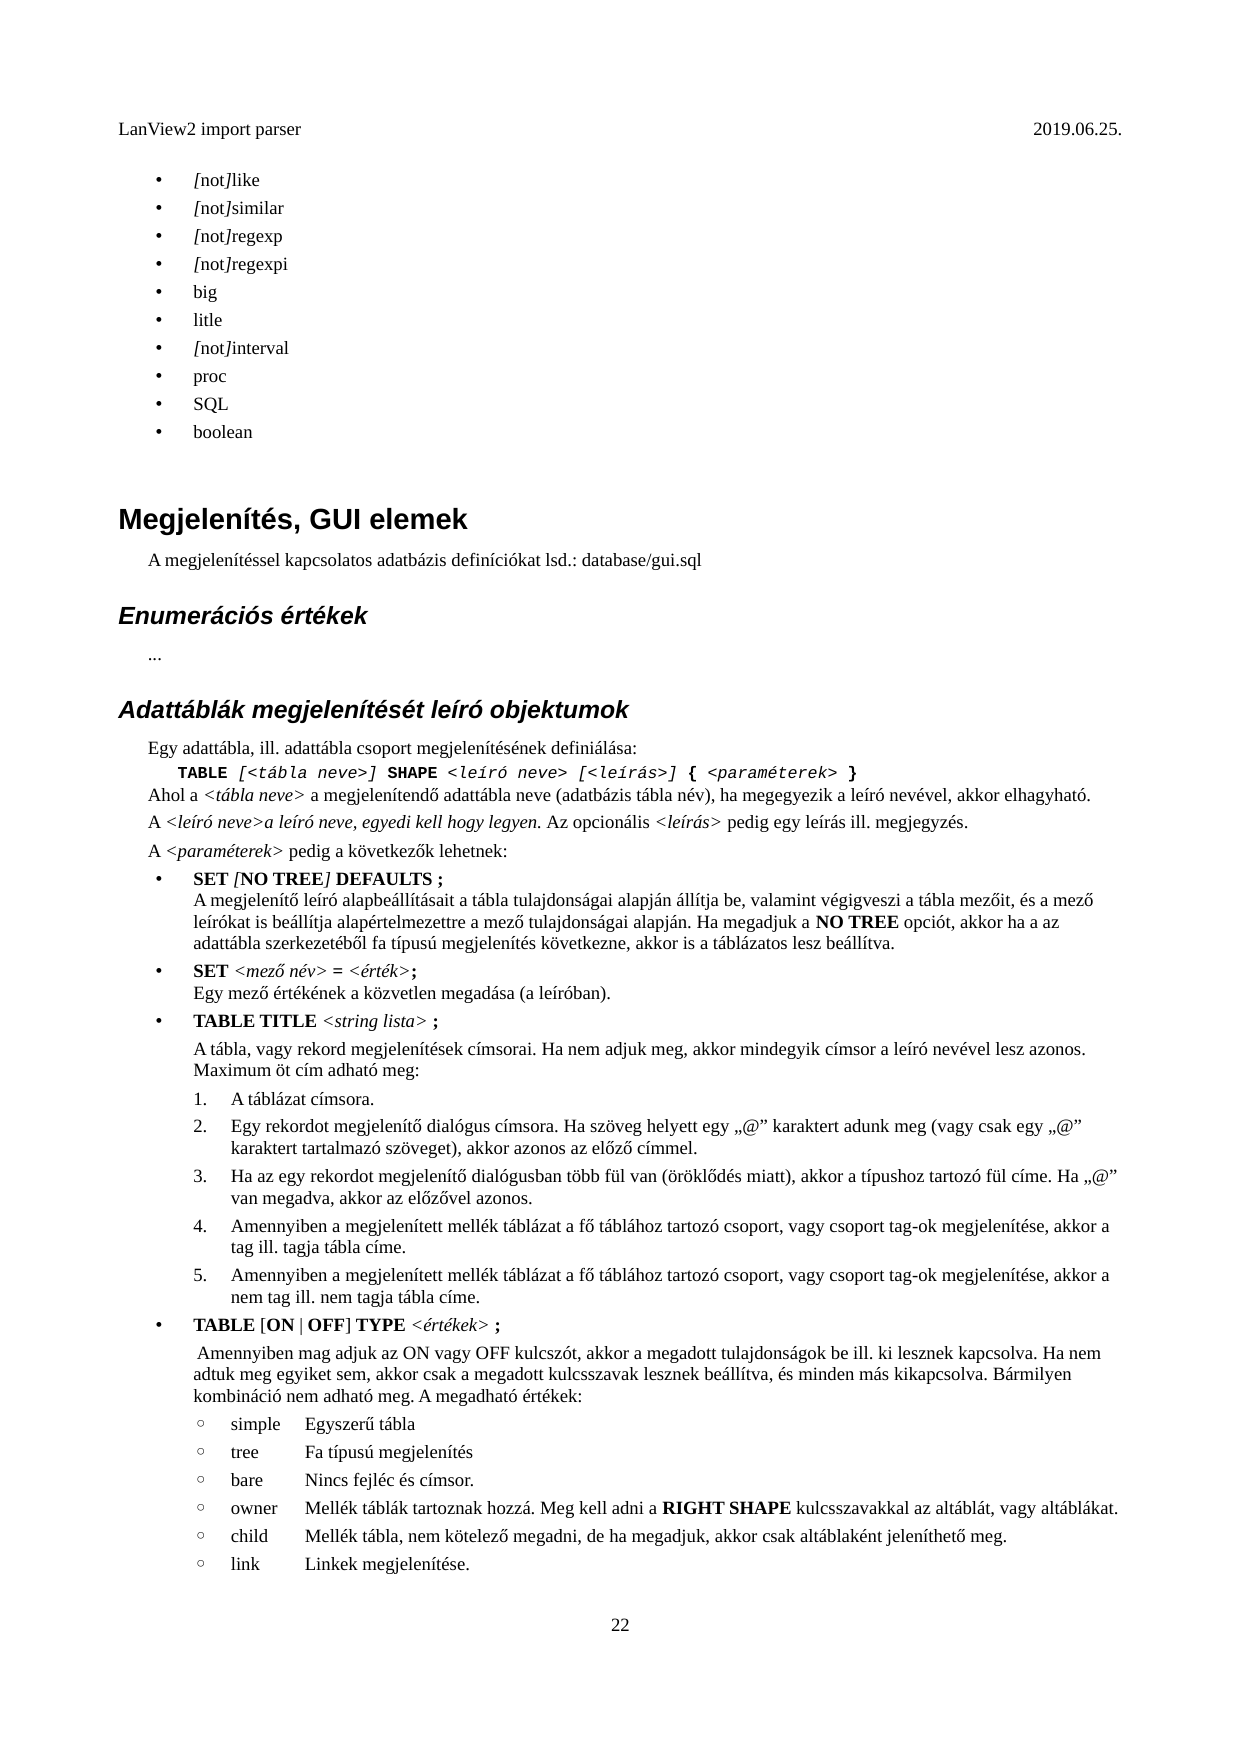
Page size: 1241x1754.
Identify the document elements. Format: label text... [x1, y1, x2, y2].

list Egy rekordot megjelenítő dialógus címsora. Ha szöveg helyett egy „@” karaktert adunk meg (vagy csak egy „@” karaktert tartalmazó szöveget), akkor azonos az előző címmel. [193, 1115, 1122, 1158]
text TABLE [<tábla neve>] SHAPE <leíró neve> [<leírás>] { <paraméterek> } [177, 764, 1122, 783]
list [not]interval [156, 337, 1122, 359]
text Ahol a <tábla neve> a megjelenítendő adattábla neve (adatbázis tábla név), ha megegyezik a leíró nevével, akkor elhagyható. [118, 783, 1122, 805]
subtitle Adattáblák megjelenítését leíró objektumok [118, 696, 1122, 724]
list TABLE [ON | OFF] TYPE <értékek> ; [156, 1314, 1122, 1335]
list big [156, 281, 1122, 303]
list [not]similar [156, 197, 1122, 219]
text A <leíró neve>a leíró neve, egyedi kell hogy legyen. Az opcionális <leírás> pedig egy leírás ill. megjegyzés. [118, 811, 1122, 833]
list Amennyiben mag adjuk az ON vagy OFF kulcszót, akkor a megadott tulajdonságok be ill. ki lesznek kapcsolva. Ha nem adtuk meg egyiket sem, akkor csak a megadott kulcsszavak lesznek beállítva, és minden más kikapcsolva. Bármilyen kombináció nem adható meg. A megadható értékek: [156, 1342, 1122, 1406]
list A táblázat címsora. [193, 1087, 1122, 1109]
list litle [156, 309, 1122, 331]
list owner Mellék táblák tartoznak hozzá. Meg kell adni a RIGHT SHAPE kulcsszavakkal az altáblát, vagy altáblákat. [193, 1497, 1122, 1518]
list link Linkek megjelenítése. [193, 1553, 1122, 1574]
subtitle Megjelenítés, GUI elemek [118, 502, 1122, 536]
list SET [NO TREE] DEFAULTS ; A megjelenítő leíró alapbeállításait a tábla tulajdonságai alapján állítja be, valamint végigveszi a tábla mezőit, és a mező leírókat is beállítja alapértelmezettre a mező tulajdonságai alapján. Ha megadjuk a NO TREE opciót, akkor ha a az adattábla szerkezetéből fa típusú megjelenítés következne, akkor is a táblázatos lesz beállítva. [156, 867, 1122, 954]
list Amennyiben a megjelenített mellék táblázat a fő táblához tartozó csoport, vagy csoport tag-ok megjelenítése, akkor a tag ill. tagja tábla címe. [193, 1214, 1122, 1258]
list [not]regexpi [156, 253, 1122, 275]
list SET <mező név> = <érték>; Egy mező értékének a közvetlen megadása (a leíróban). [156, 960, 1122, 1003]
list TABLE TITLE <string lista> ; [156, 1010, 1122, 1031]
list bare Nincs fejléc és címsor. [193, 1469, 1122, 1491]
list Ha az egy rekordot megjelenítő dialógusban több fül van (öröklődés miatt), akkor a típushoz tartozó fül címe. Ha „@” van megadva, akkor az előzővel azonos. [193, 1165, 1122, 1208]
text A <paraméterek> pedig a következők lehetnek: [118, 839, 1122, 861]
text Egy adattábla, ill. adattábla csoport megjelenítésének definiálása: [118, 737, 1122, 758]
list A tábla, vagy rekord megjelenítések címsorai. Ha nem adjuk meg, akkor mindegyik címsor a leíró nevével lesz azonos. Maximum öt cím adható meg: [156, 1038, 1122, 1081]
list boolean [156, 421, 1122, 443]
list [not]regexp [156, 225, 1122, 247]
subtitle Enumerációs értékek [118, 601, 1122, 630]
list Amennyiben a megjelenített mellék táblázat a fő táblához tartozó csoport, vagy csoport tag-ok megjelenítése, akkor a nem tag ill. nem tagja tábla címe. [193, 1264, 1122, 1307]
list simple Egyszerű tábla [193, 1413, 1122, 1434]
text A megjelenítéssel kapcsolatos adatbázis definíciókat lsd.: database/gui.sql [118, 548, 1122, 570]
list proc [156, 365, 1122, 387]
list tree Fa típusú megjelenítés [193, 1441, 1122, 1462]
text ... [118, 642, 1122, 664]
list [not]like [156, 169, 1122, 191]
list SQL [156, 393, 1122, 415]
list child Mellék tábla, nem kötelező megadni, de ha megadjuk, akkor csak altáblaként jeleníthető meg. [193, 1525, 1122, 1547]
